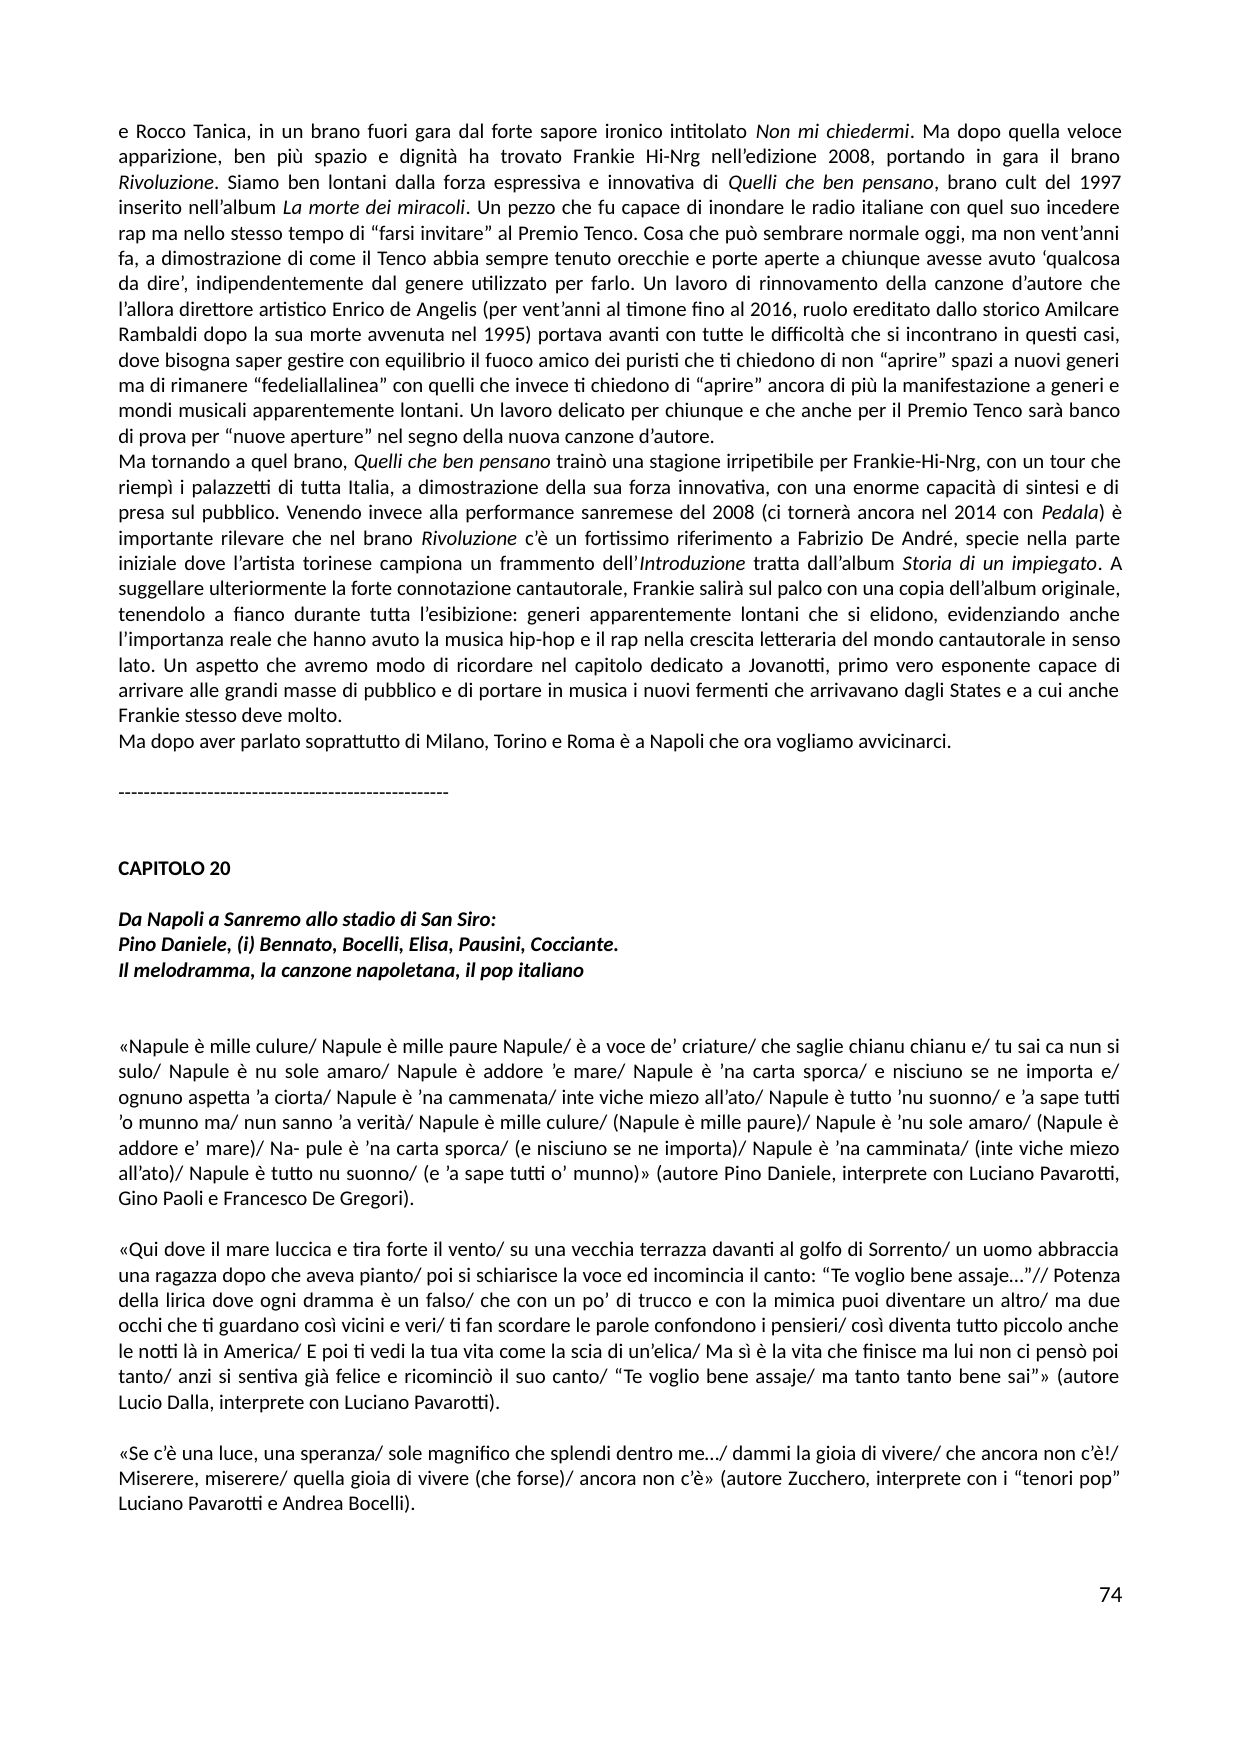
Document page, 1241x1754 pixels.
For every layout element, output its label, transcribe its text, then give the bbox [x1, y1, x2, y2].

text «Se c’è una luce, una speranza/ sole magnifico che splendi dentro me…/ dammi la gioia di vivere/ che ancora non c’è!/ Miserere, miserere/ quella gioia di vivere (che forse)/ ancora non c’è» (autore Zucchero, interprete con i “tenori pop” Luciano Pavarotti e Andrea Bocelli). [118, 1440, 1122, 1516]
text Ma dopo aver parlato soprattutto di Milano, Torino e Roma è a Napoli che ora vogliamo avvicinarci. [118, 728, 1122, 753]
text Da Napoli a Sanremo allo stadio di San Siro: [118, 906, 1122, 931]
text «Napule è mille culure/ Napule è mille paure Napule/ è a voce de’ criature/ che saglie chianu chianu e/ tu sai ca nun si sulo/ Napule è nu sole amaro/ Napule è addore ’e mare/ Napule è ’na carta sporca/ e nisciuno se ne importa e/ ognuno aspetta ’a ciorta/ Napule è ’na cammenata/ inte viche miezo all’ato/ Napule è tutto ’nu suonno/ e ’a sape tutti ’o munno ma/ nun sanno ’a verità/ Napule è mille culure/ (Napule è mille paure)/ Napule è ’nu sole amaro/ (Napule è addore e’ mare)/ Na- pule è ’na carta sporca/ (e nisciuno se ne importa)/ Napule è ’na camminata/ (inte viche miezo all’ato)/ Napule è tutto nu suonno/ (e ’a sape tutti o’ munno)» (autore Pino Daniele, interprete con Luciano Pavarotti, Gino Paoli e Francesco De Gregori). [118, 1033, 1122, 1211]
text «Qui dove il mare luccica e tira forte il vento/ su una vecchia terrazza davanti al golfo di Sorrento/ un uomo abbraccia una ragazza dopo che aveva pianto/ poi si schiarisce la voce ed incomincia il canto: “Te voglio bene assaje…”// Potenza della lirica dove ogni dramma è un falso/ che con un po’ di trucco e con la mimica puoi diventare un altro/ ma due occhi che ti guardano così vicini e veri/ ti fan scordare le parole confondono i pensieri/ così diventa tutto piccolo anche le notti là in America/ E poi ti vedi la tua vita come la scia di un’elica/ Ma sì è la vita che finisce ma lui non ci pensò poi tanto/ anzi si sentiva già felice e ricominciò il suo canto/ “Te voglio bene assaje/ ma tanto tanto bene sai”» (autore Lucio Dalla, interprete con Luciano Pavarotti). [118, 1236, 1122, 1414]
text e Rocco Tanica, in un brano fuori gara dal forte sapore ironico intitolato Non mi chiedermi. Ma dopo quella veloce apparizione, ben più spazio e dignità ha trovato Frankie Hi-Nrg nell’edizione 2008, portando in gara il brano Rivoluzione. Siamo ben lontani dalla forza espressiva e innovativa di Quelli che ben pensano, brano cult del 1997 inserito nell’album La morte dei miracoli. Un pezzo che fu capace di inondare le radio italiane con quel suo incedere rap ma nello stesso tempo di “farsi invitare” al Premio Tenco. Cosa che può sembrare normale oggi, ma non vent’anni fa, a dimostrazione di come il Tenco abbia sempre tenuto orecchie e porte aperte a chiunque avesse avuto ‘qualcosa da dire’, indipendentemente dal genere utilizzato per farlo. Un lavoro di rinnovamento della canzone d’autore che l’allora direttore artistico Enrico de Angelis (per vent’anni al timone fino al 2016, ruolo ereditato dallo storico Amilcare Rambaldi dopo la sua morte avvenuta nel 1995) portava avanti con tutte le difficoltà che si incontrano in questi casi, dove bisogna saper gestire con equilibrio il fuoco amico dei puristi che ti chiedono di non “aprire” spazi a nuovi generi ma di rimanere “fedeliallalinea” con quelli che invece ti chiedono di “aprire” ancora di più la manifestazione a generi e mondi musicali apparentemente lontani. Un lavoro delicato per chiunque e che anche per il Premio Tenco sarà banco di prova per “nuove aperture” nel segno della nuova canzone d’autore. [118, 118, 1122, 448]
text Il melodramma, la canzone napoletana, il pop italiano [118, 957, 1122, 982]
text ---------------------------------------------------- [118, 779, 1122, 804]
text Ma tornando a quel brano, Quelli che ben pensano trainò una stagione irripetibile per Frankie-Hi-Nrg, con un tour che riempì i palazzetti di tutta Italia, a dimostrazione della sua forza innovativa, con una enorme capacità di sintesi e di presa sul pubblico. Venendo invece alla performance sanremese del 2008 (ci tornerà ancora nel 2014 con Pedala) è importante rilevare che nel brano Rivoluzione c’è un fortissimo riferimento a Fabrizio De André, specie nella parte iniziale dove l’artista torinese campiona un frammento dell’Introduzione tratta dall’album Storia di un impiegato. A suggellare ulteriormente la forte connotazione cantautorale, Frankie salirà sul palco con una copia dell’album originale, tenendolo a fianco durante tutta l’esibizione: generi apparentemente lontani che si elidono, evidenziando anche l’importanza reale che hanno avuto la musica hip-hop e il rap nella crescita letteraria del mondo cantautorale in senso lato. Un aspetto che avremo modo di ricordare nel capitolo dedicato a Jovanotti, primo vero esponente capace di arrivare alle grandi masse di pubblico e di portare in musica i nuovi fermenti che arrivavano dagli States e a cui anche Frankie stesso deve molto. [118, 448, 1122, 728]
text Pino Daniele, (i) Bennato, Bocelli, Elisa, Pausini, Cocciante. [118, 931, 1122, 957]
text CAPITOLO 20 [118, 855, 1122, 881]
